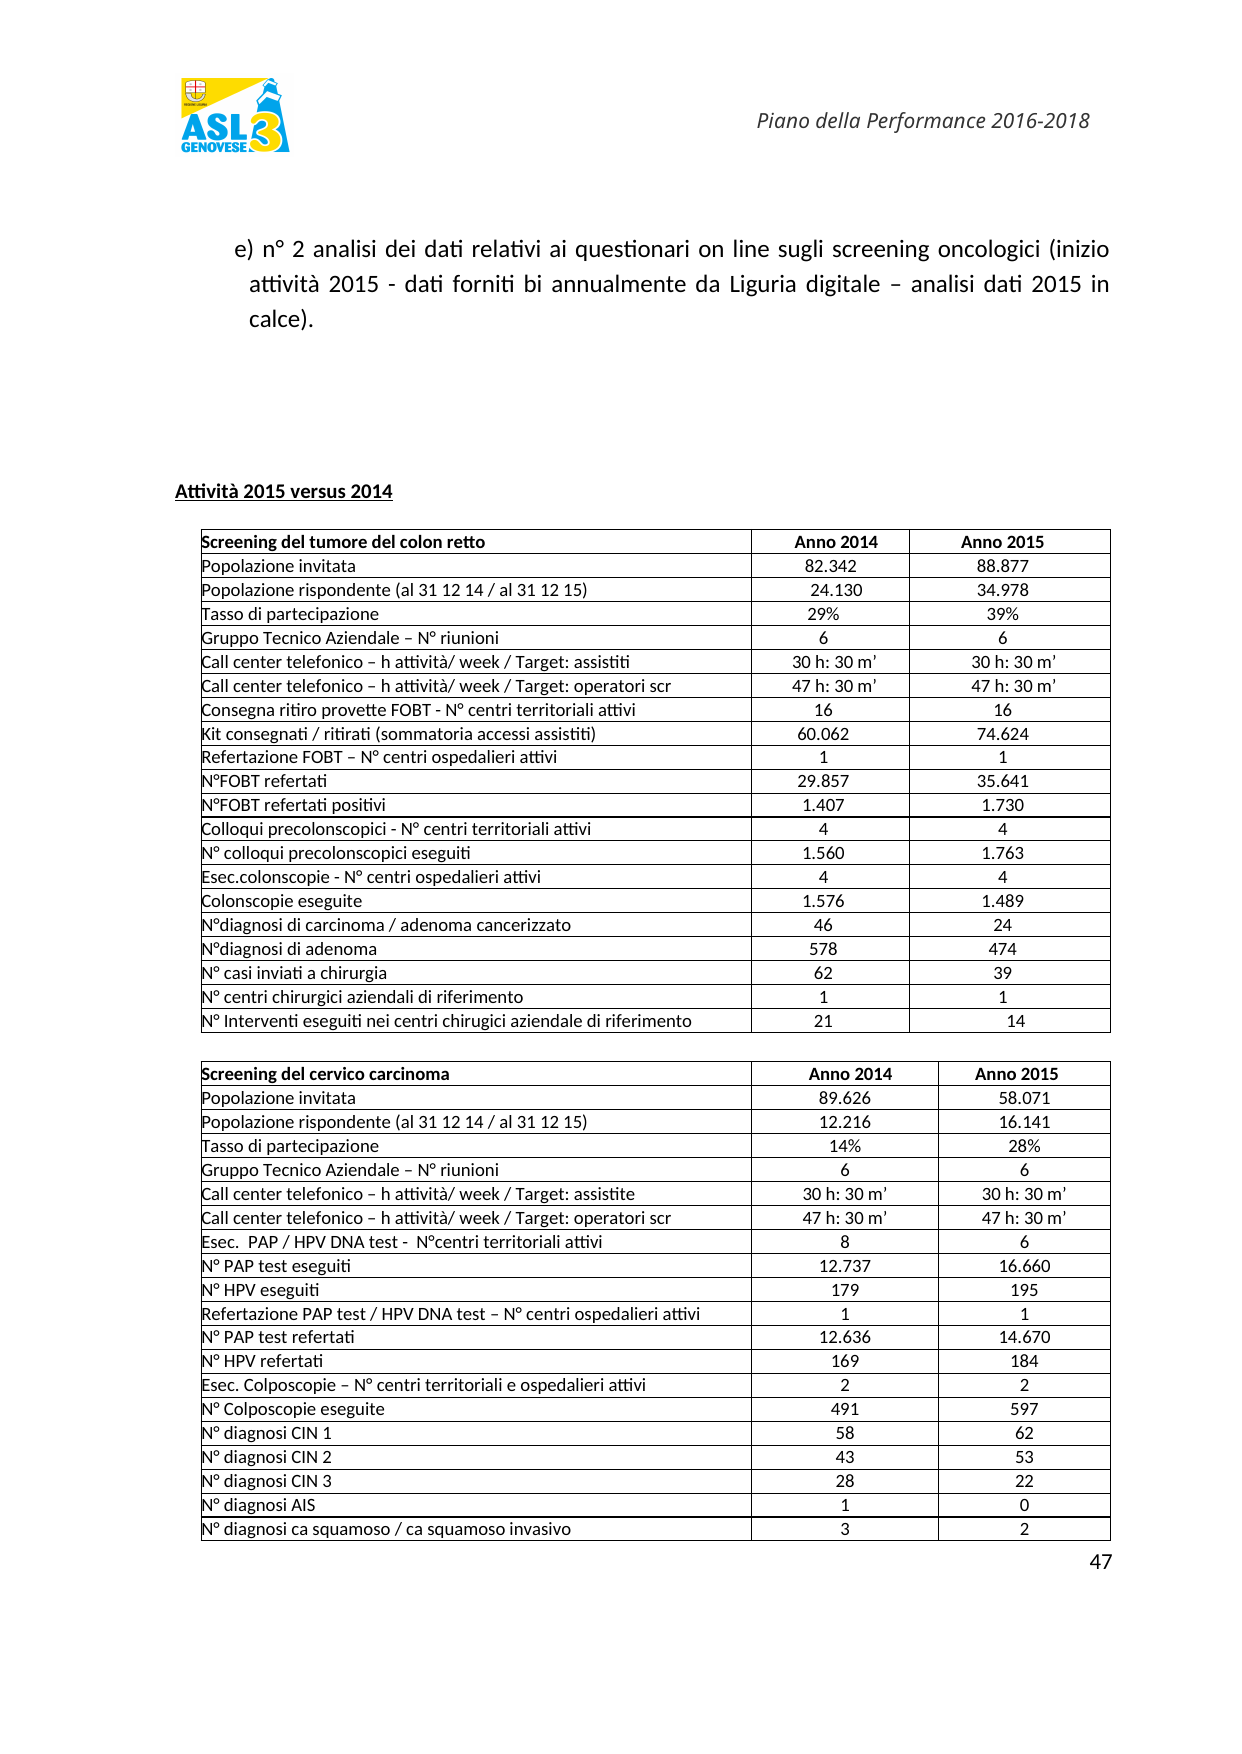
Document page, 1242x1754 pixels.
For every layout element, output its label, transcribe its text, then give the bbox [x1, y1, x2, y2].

table_cell 16.660 [939, 1254, 1110, 1277]
table_cell 14 [910, 1009, 1110, 1032]
table_cell Popolazione rispondente (al 31 12 14 / al 31 12 15) [202, 1110, 751, 1133]
table_cell 1.576 [752, 889, 909, 912]
table_cell 179 [752, 1278, 938, 1301]
table_cell Colloqui precolonscopici - N° centri territoriali attivi [202, 818, 751, 840]
table_cell Consegna ritiro provette FOBT - N° centri territoriali attivi [202, 698, 751, 721]
table_cell 169 [752, 1350, 938, 1373]
table_cell 4 [752, 818, 909, 840]
table_cell 1 [752, 1494, 938, 1516]
table_cell 24.130 [752, 578, 909, 601]
table_header Anno 2015 [910, 530, 1110, 553]
table_cell 1.730 [910, 794, 1110, 816]
table_cell 53 [939, 1446, 1110, 1468]
table_cell 14% [752, 1134, 938, 1157]
table_cell N° colloqui precolonscopici eseguiti [202, 841, 751, 864]
table_cell 16.141 [939, 1110, 1110, 1133]
table_cell N° diagnosi CIN 1 [202, 1422, 751, 1444]
table_cell 28 [752, 1470, 938, 1492]
table_cell 1.560 [752, 841, 909, 864]
table_cell Esec.colonscopie - N° centri ospedalieri attivi [202, 865, 751, 888]
table_cell 184 [939, 1350, 1110, 1373]
text Attività 2015 versus 2014 [175, 478, 1112, 503]
table_cell 22 [939, 1470, 1110, 1492]
table_cell 6 [939, 1230, 1110, 1253]
table_cell 2 [939, 1374, 1110, 1397]
table_cell Esec. PAP / HPV DNA test - N°centri territoriali attivi [202, 1230, 751, 1253]
table_cell 47 h: 30 m’ [910, 674, 1110, 697]
table_cell Kit consegnati / ritirati (sommatoria accessi assistiti) [202, 722, 751, 744]
table_cell 12.216 [752, 1110, 938, 1133]
table_cell Popolazione invitata [202, 1086, 751, 1109]
table_cell 34.978 [910, 578, 1110, 601]
table_cell 30 h: 30 m’ [910, 650, 1110, 673]
table_cell 16 [752, 698, 909, 721]
table_cell Tasso di partecipazione [202, 1134, 751, 1157]
table_cell 21 [752, 1009, 909, 1032]
table_cell 62 [752, 961, 909, 984]
table_cell N° casi inviati a chirurgia [202, 961, 751, 984]
table_cell 88.877 [910, 554, 1110, 577]
table_cell 30 h: 30 m’ [752, 650, 909, 673]
table_cell N° HPV eseguiti [202, 1278, 751, 1301]
table_cell 2 [939, 1518, 1110, 1540]
table_cell 16 [910, 698, 1110, 721]
table_cell 6 [752, 626, 909, 649]
table_cell 12.636 [752, 1326, 938, 1349]
table_cell N° PAP test eseguiti [202, 1254, 751, 1277]
table_cell 35.641 [910, 770, 1110, 792]
table_cell 47 h: 30 m’ [752, 1206, 938, 1229]
table_cell 0 [939, 1494, 1110, 1516]
table_cell 24 [910, 913, 1110, 936]
table_cell 14.670 [939, 1326, 1110, 1349]
table_cell Esec. Colposcopie – N° centri territoriali e ospedalieri attivi [202, 1374, 751, 1397]
table_cell 474 [910, 937, 1110, 960]
table_cell 30 h: 30 m’ [752, 1182, 938, 1205]
table_cell Colonscopie eseguite [202, 889, 751, 912]
table_cell N° HPV refertati [202, 1350, 751, 1373]
table_cell N°diagnosi di carcinoma / adenoma cancerizzato [202, 913, 751, 936]
table_cell 1 [752, 746, 909, 768]
table_cell 6 [752, 1158, 938, 1181]
table_cell 29% [752, 602, 909, 625]
table_header Screening del cervico carcinoma [202, 1062, 751, 1085]
table_cell N° diagnosi CIN 3 [202, 1470, 751, 1492]
table_cell Popolazione rispondente (al 31 12 14 / al 31 12 15) [202, 578, 751, 601]
table_cell N° Colposcopie eseguite [202, 1398, 751, 1421]
table_cell Call center telefonico – h attività/ week / Target: assistiti [202, 650, 751, 673]
table_cell 29.857 [752, 770, 909, 792]
table_cell N° centri chirurgici aziendali di riferimento [202, 985, 751, 1008]
table_header Anno 2014 [752, 1062, 938, 1085]
table_header Anno 2015 [939, 1062, 1110, 1085]
table_cell 60.062 [752, 722, 909, 744]
table_header Screening del tumore del colon retto [202, 530, 751, 553]
table_cell 28% [939, 1134, 1110, 1157]
table_cell 195 [939, 1278, 1110, 1301]
table_cell 491 [752, 1398, 938, 1421]
table_cell 47 h: 30 m’ [752, 674, 909, 697]
table_cell N° diagnosi CIN 2 [202, 1446, 751, 1468]
table_cell 1.489 [910, 889, 1110, 912]
table_cell 39 [910, 961, 1110, 984]
table_cell 3 [752, 1518, 938, 1540]
table_cell 82.342 [752, 554, 909, 577]
table_cell Gruppo Tecnico Aziendale – N° riunioni [202, 626, 751, 649]
table_cell 39% [910, 602, 1110, 625]
table_cell N°FOBT refertati [202, 770, 751, 792]
table_cell 6 [910, 626, 1110, 649]
table_cell 1 [752, 985, 909, 1008]
table_cell 89.626 [752, 1086, 938, 1109]
table_cell Gruppo Tecnico Aziendale – N° riunioni [202, 1158, 751, 1181]
table_cell Call center telefonico – h attività/ week / Target: operatori scr [202, 674, 751, 697]
table_cell 1 [910, 985, 1110, 1008]
table_cell Popolazione invitata [202, 554, 751, 577]
table_cell N°FOBT refertati positivi [202, 794, 751, 816]
table_cell Call center telefonico – h attività/ week / Target: assistite [202, 1182, 751, 1205]
table_cell 4 [752, 865, 909, 888]
table_cell 1.763 [910, 841, 1110, 864]
table_cell Refertazione PAP test / HPV DNA test – N° centri ospedalieri attivi [202, 1302, 751, 1325]
table_cell 578 [752, 937, 909, 960]
table_header Anno 2014 [752, 530, 909, 553]
table_cell 30 h: 30 m’ [939, 1182, 1110, 1205]
table_cell Refertazione FOBT – N° centri ospedalieri attivi [202, 746, 751, 768]
table_cell 74.624 [910, 722, 1110, 744]
table_cell Call center telefonico – h attività/ week / Target: operatori scr [202, 1206, 751, 1229]
table_cell N° Interventi eseguiti nei centri chirugici aziendale di riferimento [202, 1009, 751, 1032]
table_cell 1.407 [752, 794, 909, 816]
table_cell N° diagnosi ca squamoso / ca squamoso invasivo [202, 1518, 751, 1540]
table_cell 12.737 [752, 1254, 938, 1277]
table_cell N°diagnosi di adenoma [202, 937, 751, 960]
table_cell 58.071 [939, 1086, 1110, 1109]
table_cell 1 [910, 746, 1110, 768]
table_cell 47 h: 30 m’ [939, 1206, 1110, 1229]
table_cell 6 [939, 1158, 1110, 1181]
table_cell 43 [752, 1446, 938, 1468]
table_cell Tasso di partecipazione [202, 602, 751, 625]
table_cell 4 [910, 818, 1110, 840]
table_cell 1 [752, 1302, 938, 1325]
table_cell 597 [939, 1398, 1110, 1421]
table_cell N° PAP test refertati [202, 1326, 751, 1349]
table_cell 1 [939, 1302, 1110, 1325]
text e) n° 2 analisi dei dati relativi ai questionari on line sugli screening oncologici (inizio attività 2015 - dati forniti bi annualmente da Liguria digitale – analisi dati 2015 in calce). [234, 233, 1111, 334]
table_cell 8 [752, 1230, 938, 1253]
table_cell 58 [752, 1422, 938, 1444]
table_cell N° diagnosi AIS [202, 1494, 751, 1516]
table_cell 2 [752, 1374, 938, 1397]
table_cell 46 [752, 913, 909, 936]
table_cell 62 [939, 1422, 1110, 1444]
table_cell 4 [910, 865, 1110, 888]
